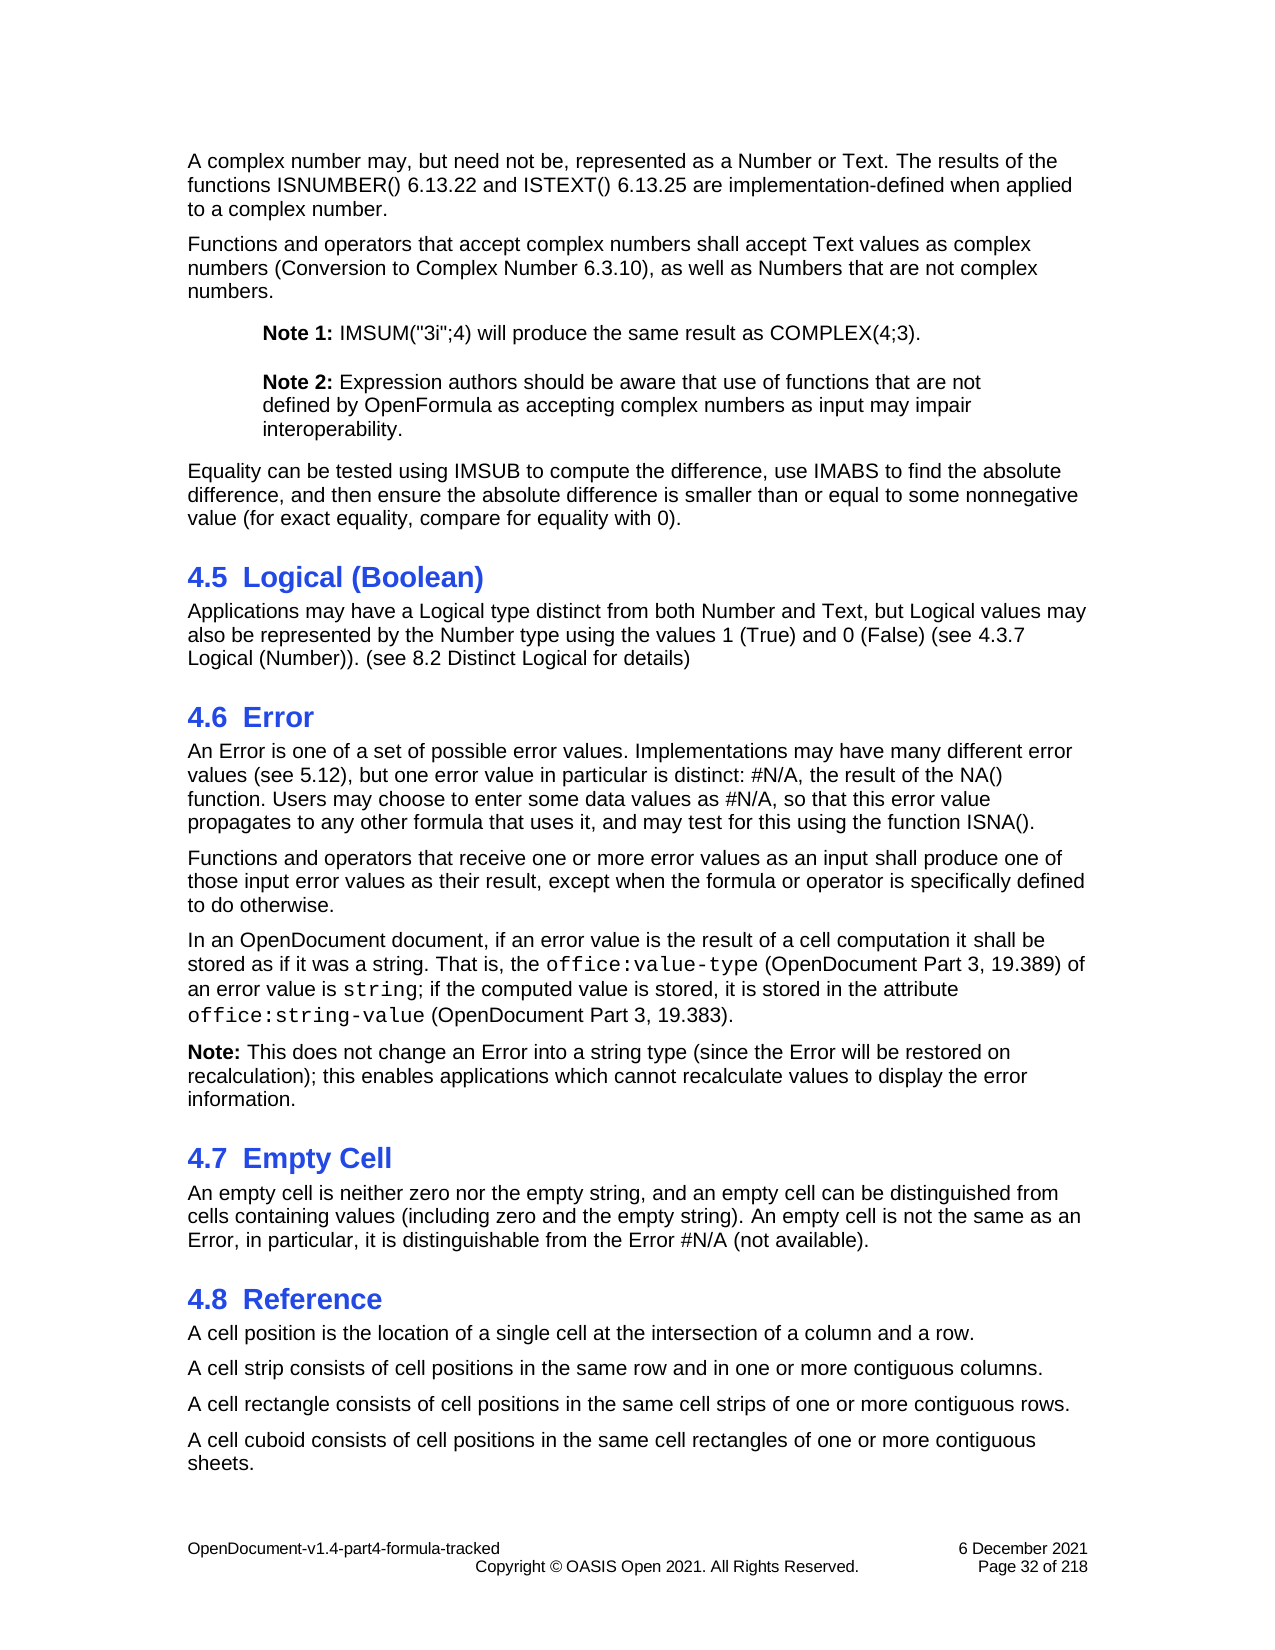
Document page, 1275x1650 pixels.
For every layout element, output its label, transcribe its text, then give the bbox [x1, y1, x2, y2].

text Note 2: Expression authors should be aware that use of functions that are not defined by OpenFormula as accepting complex numbers as input may impair interoperability. [262, 370, 1013, 441]
text Note: This does not change an Error into a string type (since the Error will be restored on recalculation); this enables applications which cannot recalculate values to display the error information. [187, 1041, 1088, 1111]
text An Error is one of a set of possible error values. Implementations may have many different error values (see 5.12), but one error value in particular is distinct: #N/A, the result of the NA() function. Users may choose to enter some data values as #N/A, so that this error value propagates to any other formula that uses it, and may test for this using the function ISNA(). [187, 740, 1088, 834]
text Functions and operators that receive one or more error values as an input shall produce one of those input error values as their result, except when the formula or operator is specifically defined to do otherwise. [187, 846, 1088, 917]
text Functions and operators that accept complex numbers shall accept Text values as complex numbers (Conversion to Complex Number 6.3.10), as well as Numbers that are not complex numbers. [187, 233, 1088, 303]
subtitle Error [187, 701, 1088, 734]
text A complex number may, but need not be, represented as a Number or Text. The results of the functions ISNUMBER() 6.13.22 and ISTEXT() 6.13.25 are implementation-defined when applied to a complex number. [187, 150, 1088, 221]
subtitle Logical (Boolean) [187, 561, 1088, 594]
text An empty cell is neither zero nor the empty string, and an empty cell can be distinguished from cells containing values (including zero and the empty string). An empty cell is not the same as an Error, in particular, it is distinguishable from the Error #N/A (not available). [187, 1181, 1088, 1252]
text A cell rectangle consists of cell positions in the same cell strips of one or more contiguous rows. [187, 1392, 1088, 1416]
text In an OpenDocument document, if an error value is the result of a cell computation it shall be stored as if it was a string. That is, the office:value-type (OpenDocument Part 3, 19.389) of an error value is string; if the computed value is stored, it is stored in the attribute office:string-value (OpenDocument Part 3, 19.383). [187, 929, 1088, 1029]
subtitle Empty Cell [187, 1142, 1088, 1175]
subtitle Reference [187, 1283, 1088, 1315]
text Applications may have a Logical type distinct from both Number and Text, but Logical values may also be represented by the Number type using the values 1 (True) and 0 (False) (see 4.3.7 Logical (Number)). (see 8.2 Distinct Logical for details) [187, 600, 1088, 670]
text A cell position is the location of a single cell at the intersection of a column and a row. [187, 1321, 1088, 1345]
text A cell strip consists of cell positions in the same row and in one or more contiguous columns. [187, 1357, 1088, 1380]
text Equality can be tested using IMSUB to compute the difference, use IMABS to find the absolute difference, and then ensure the absolute difference is smaller than or equal to some nonnegative value (for exact equality, compare for equality with 0). [187, 459, 1088, 530]
text Note 1: IMSUM("3i";4) will produce the same result as COMPLEX(4;3). [262, 322, 1013, 345]
text A cell cuboid consists of cell positions in the same cell rectangles of one or more contiguous sheets. [187, 1428, 1088, 1475]
